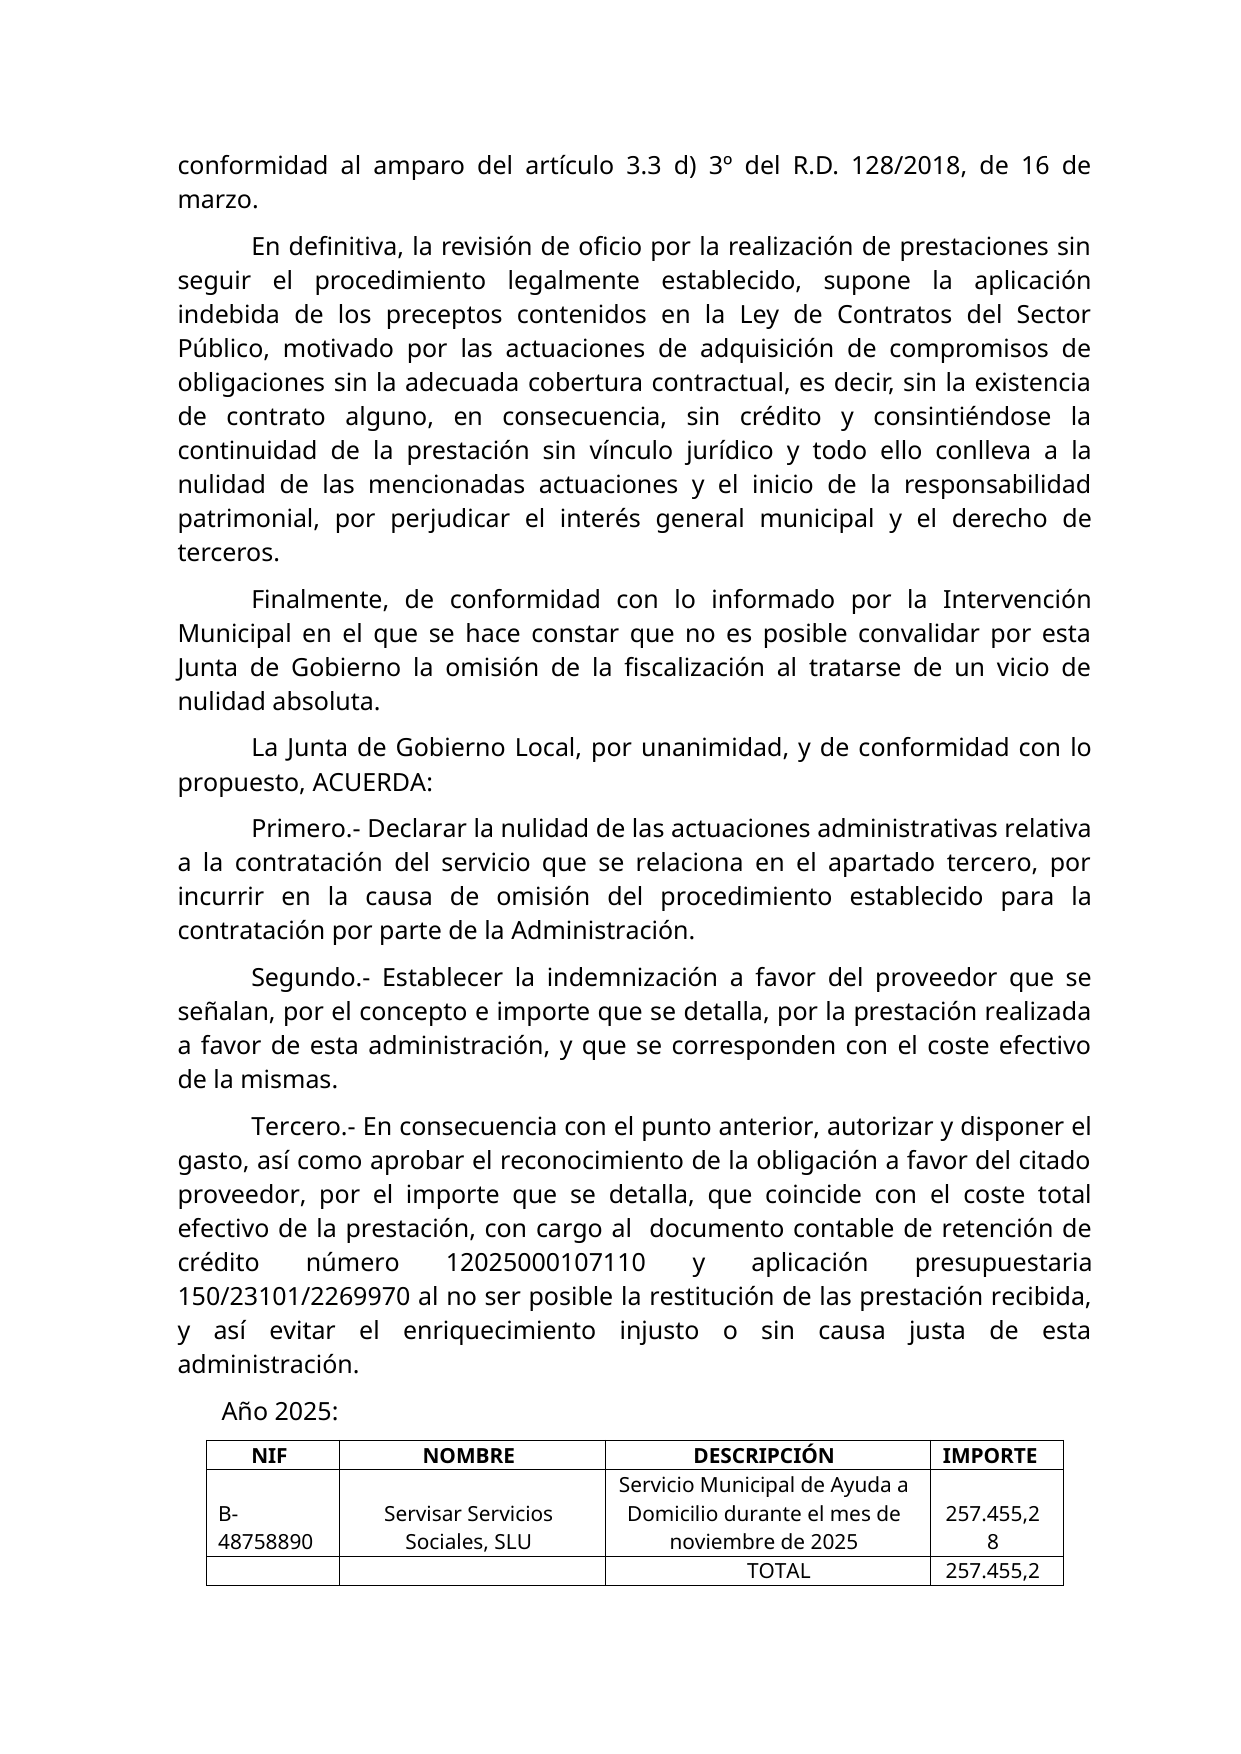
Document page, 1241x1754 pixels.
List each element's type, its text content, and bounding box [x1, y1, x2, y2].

text En definitiva, la revisión de oficio por la realización de prestaciones sin seguir el procedimiento legalmente establecido, supone la aplicación indebida de los preceptos contenidos en la Ley de Contratos del Sector Público, motivado por las actuaciones de adquisición de compromisos de obligaciones sin la adecuada cobertura contractual, es decir, sin la existencia de contrato alguno, en consecuencia, sin crédito y consintiéndose la continuidad de la prestación sin vínculo jurídico y todo ello conlleva a la nulidad de las mencionadas actuaciones y el inicio de la responsabilidad patrimonial, por perjudicar el interés general municipal y el derecho de terceros. [177, 228, 1093, 569]
text La Junta de Gobierno Local, por unanimidad, y de conformidad con lo propuesto, ACUERDA: [177, 730, 1093, 798]
text Primero.- Declarar la nulidad de las actuaciones administrativas relativa a la contratación del servicio que se relaciona en el apartado tercero, por incurrir en la causa de omisión del procedimiento establecido para la contratación por parte de la Administración. [177, 811, 1093, 947]
table_header IMPORTE [931, 1441, 1063, 1469]
table_cell Servisar Servicios Sociales, SLU [340, 1470, 605, 1556]
table_header NOMBRE [340, 1441, 605, 1469]
table_cell 257.455,2 [931, 1557, 1063, 1585]
table_cell Servicio Municipal de Ayuda a Domicilio durante el mes de noviembre de 2025 [606, 1470, 930, 1556]
text conformidad al amparo del artículo 3.3 d) 3º del R.D. 128/2018, de 16 de marzo. [177, 148, 1093, 216]
text Finalmente, de conformidad con lo informado por la Intervención Municipal en el que se hace constar que no es posible convalidar por esta Junta de Gobierno la omisión de la fiscalización al tratarse de un vicio de nulidad absoluta. [177, 581, 1093, 718]
table_cell TOTAL [606, 1557, 930, 1585]
text Segundo.- Establecer la indemnización a favor del proveedor que se señalan, por el concepto e importe que se detalla, por la prestación realizada a favor de esta administración, y que se corresponden con el coste efectivo de la mismas. [177, 959, 1093, 1096]
table_cell B-48758890 [207, 1470, 339, 1556]
text Tercero.- En consecuencia con el punto anterior, autorizar y disponer el gasto, así como aprobar el reconocimiento de la obligación a favor del citado proveedor, por el importe que se detalla, que coincide con el coste total efectivo de la prestación, con cargo al documento contable de retención de crédito número 12025000107110 y aplicación presupuestaria 150/23101/2269970 al no ser posible la restitución de las prestación recibida, y así evitar el enriquecimiento injusto o sin causa justa de esta administración. [177, 1108, 1093, 1381]
table_header NIF [207, 1441, 339, 1469]
table_cell [207, 1557, 339, 1585]
table_cell [340, 1557, 605, 1585]
text Año 2025: [177, 1393, 1093, 1427]
table_header DESCRIPCIÓN [606, 1441, 930, 1469]
table_cell 257.455,28 [931, 1470, 1063, 1556]
